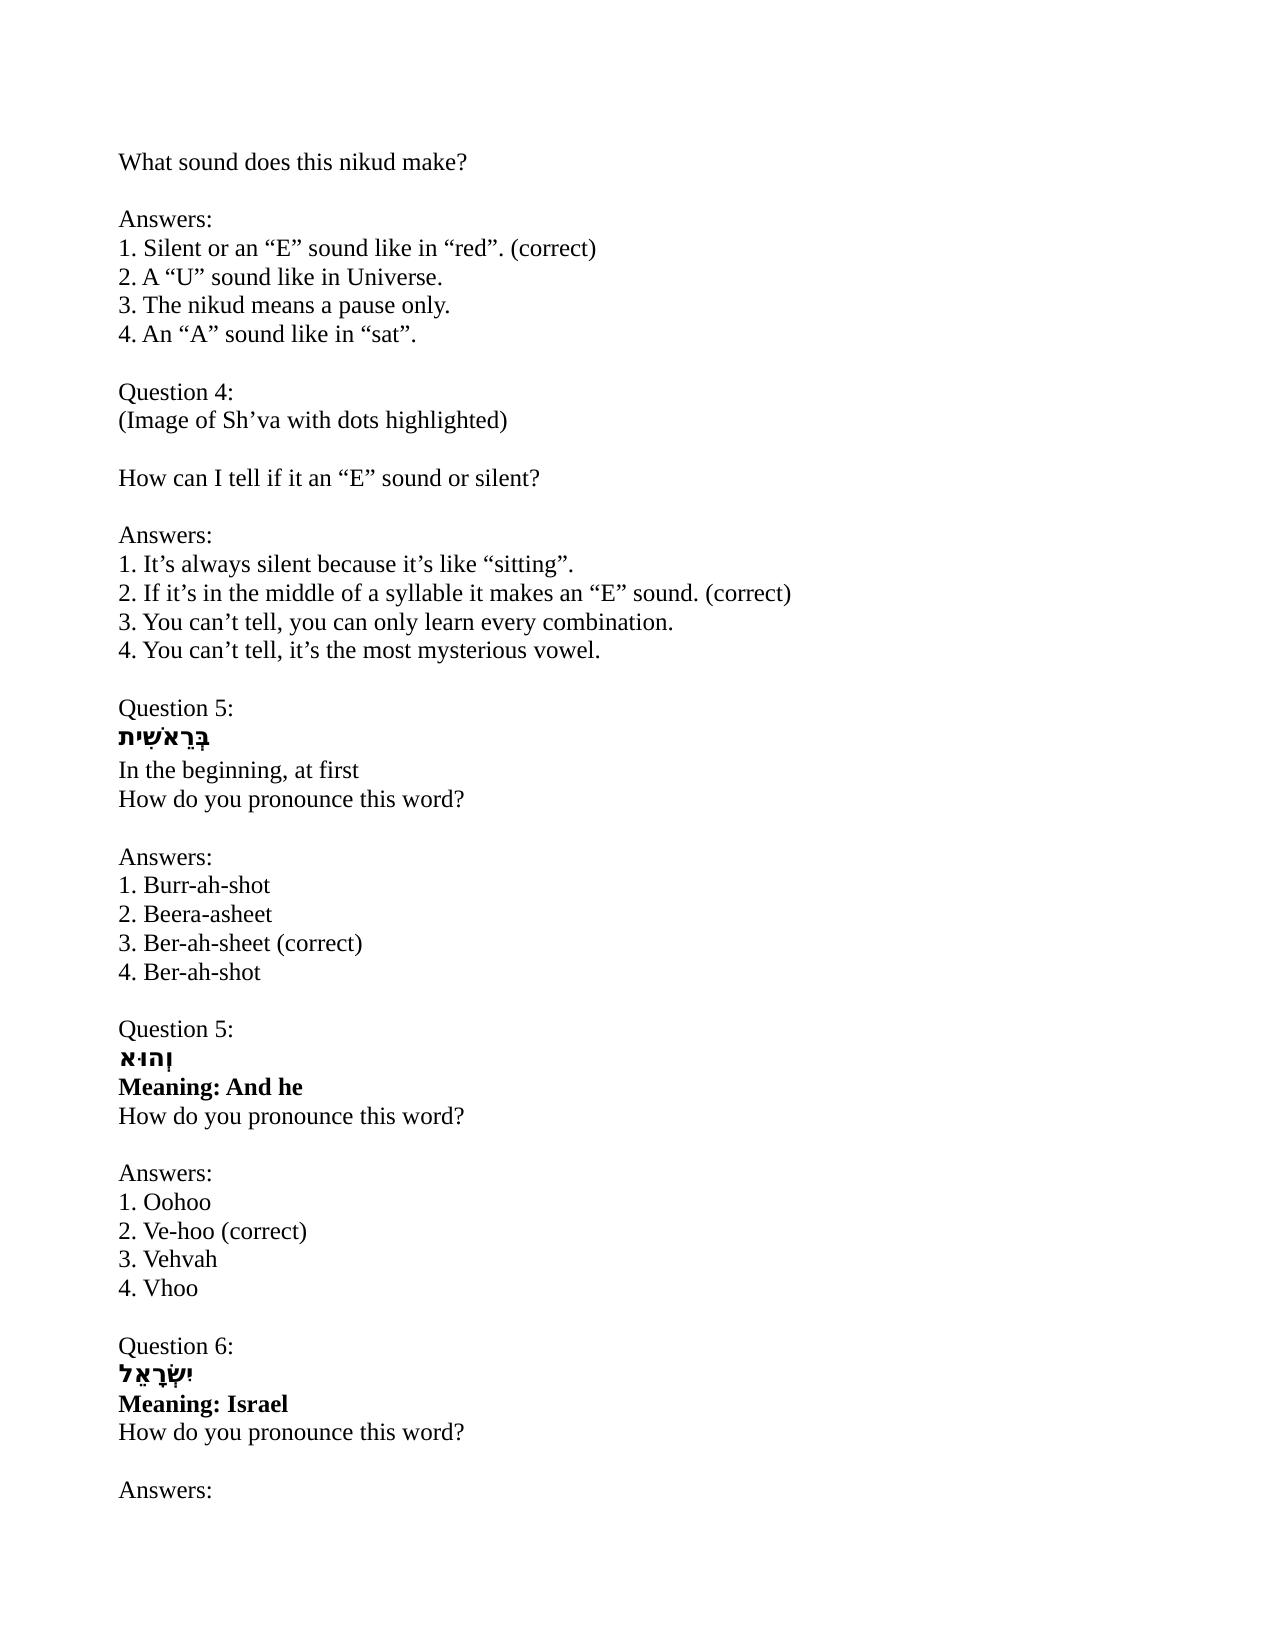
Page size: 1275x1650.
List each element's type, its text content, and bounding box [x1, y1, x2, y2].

text 3. The nikud means a pause only. [118, 291, 1157, 319]
text וְהוּא [118, 1043, 1157, 1072]
text How do you pronounce this word? [118, 784, 1157, 813]
text What sound does this nikud make? [118, 147, 1157, 176]
text 4. Ber-ah-shot [118, 957, 1157, 985]
text Question 4: [118, 377, 1157, 406]
text בְּרֵאשִׁית‎ [118, 722, 1157, 755]
text 1. Burr-ah-shot [118, 870, 1157, 899]
text (Image of Sh’va with dots highlighted) [118, 406, 1157, 434]
text 1. Oohoo [118, 1187, 1157, 1216]
text 2. Ve-hoo (correct) [118, 1216, 1157, 1244]
text In the beginning, at first [118, 755, 1157, 784]
text Question 5: [118, 693, 1157, 722]
text How do you pronounce this word? [118, 1417, 1157, 1446]
text Question 5: [118, 1014, 1157, 1043]
text Answers: [118, 1158, 1157, 1187]
text How can I tell if it an “E” sound or silent? [118, 463, 1157, 492]
text How do you pronounce this word? [118, 1101, 1157, 1129]
text 4. Vhoo [118, 1273, 1157, 1302]
text 3. You can’t tell, you can only learn every combination. [118, 607, 1157, 636]
text 3. Vehvah [118, 1244, 1157, 1273]
text 1. It’s always silent because it’s like “sitting”. [118, 549, 1157, 578]
text Meaning: Israel [118, 1389, 1157, 1417]
text 2. Beera-asheet [118, 899, 1157, 928]
text 4. An “A” sound like in “sat”. [118, 319, 1157, 348]
text 1. Silent or an “E” sound like in “red”. (correct) [118, 233, 1157, 262]
text Answers: [118, 521, 1157, 549]
text 2. If it’s in the middle of a syllable it makes an “E” sound. (correct) [118, 578, 1157, 607]
text Answers: [118, 204, 1157, 233]
text Answers: [118, 842, 1157, 870]
text יִשְׂרָאֵל [118, 1359, 1157, 1389]
text Question 6: [118, 1331, 1157, 1359]
text 4. You can’t tell, it’s the most mysterious vowel. [118, 636, 1157, 664]
text Answers: [118, 1475, 1157, 1504]
text Meaning: And he [118, 1072, 1157, 1101]
text 3. Ber-ah-sheet (correct) [118, 928, 1157, 957]
text 2. A “U” sound like in Universe. [118, 262, 1157, 291]
